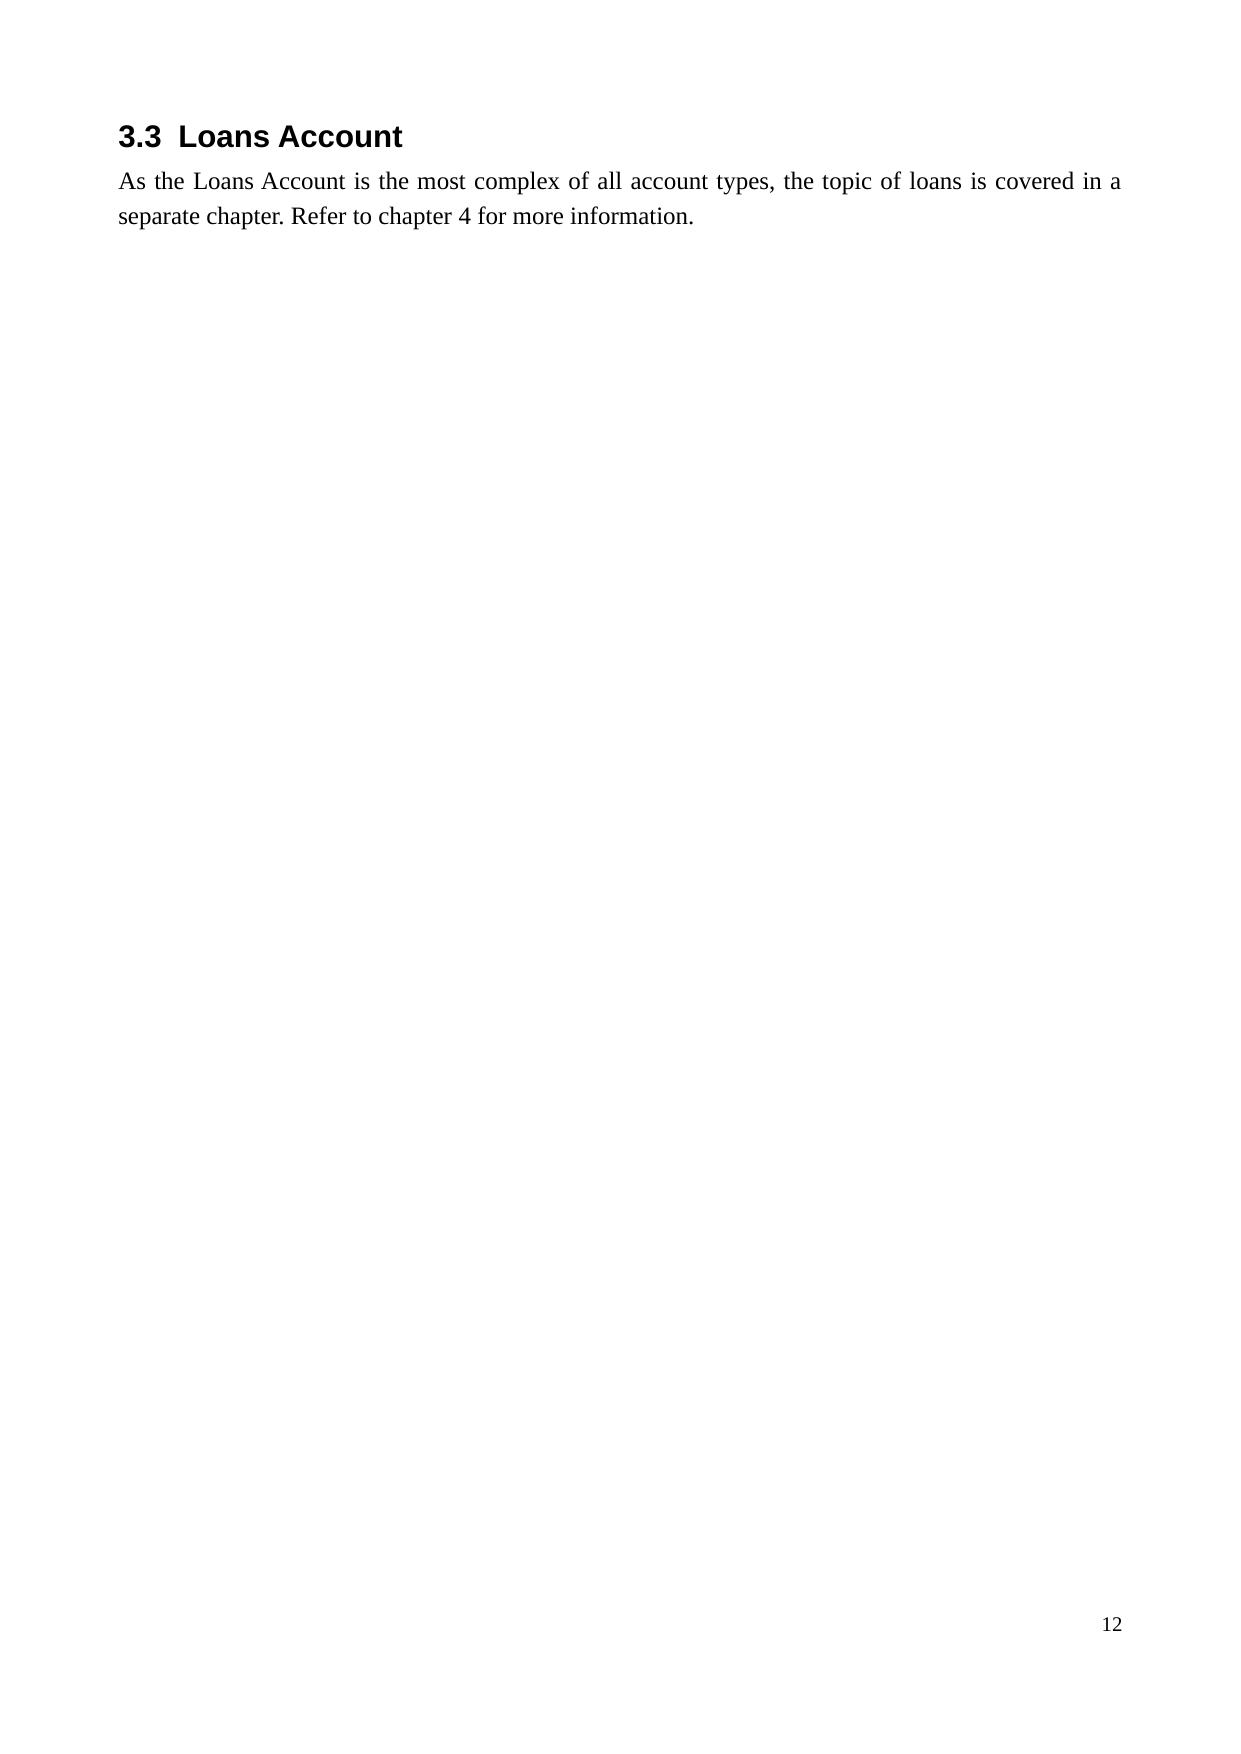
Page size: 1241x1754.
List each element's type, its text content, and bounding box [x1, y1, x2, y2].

text As the Loans Account is the most complex of all account types, the topic of loans is covered in a separate chapter. Refer to chapter 4 for more information. [118, 166, 1122, 230]
subtitle Loans Account [118, 118, 1122, 154]
